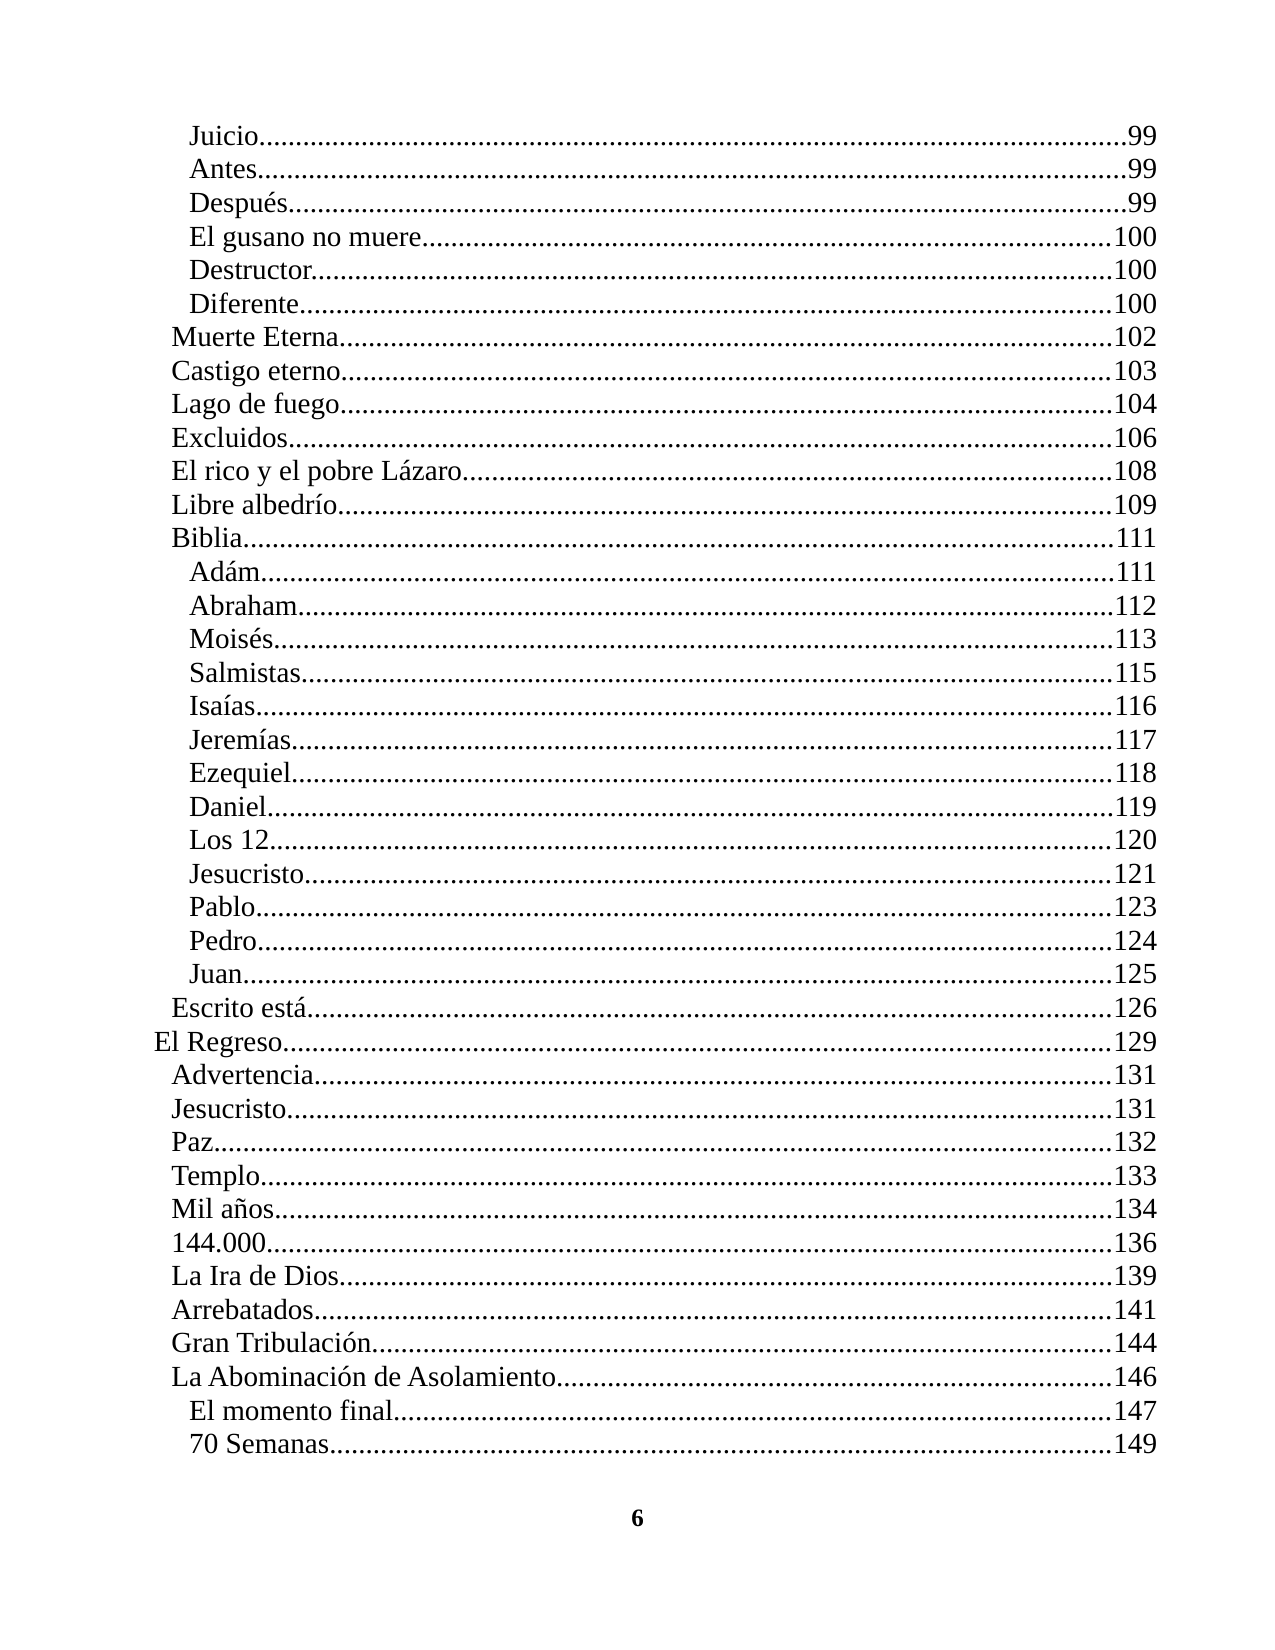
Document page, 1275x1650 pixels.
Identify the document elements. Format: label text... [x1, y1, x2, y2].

text Escrito está. 126 [171, 990, 1157, 1024]
text Juan. 125 [189, 957, 1157, 990]
text Mil años. 134 [171, 1191, 1157, 1225]
text El momento final. 147 [189, 1393, 1157, 1426]
text Castigo eterno. 103 [171, 353, 1157, 386]
text Libre albedrío. 109 [171, 487, 1157, 521]
text Salmistas. 115 [189, 655, 1157, 688]
text 70 Semanas. 149 [189, 1426, 1157, 1460]
text Jesucristo. 131 [171, 1091, 1157, 1124]
text Pablo. 123 [189, 889, 1157, 923]
text El Regreso. 129 [153, 1024, 1157, 1057]
text El rico y el pobre Lázaro. 108 [171, 453, 1157, 487]
text Muerte Eterna. 102 [171, 319, 1157, 353]
text La Ira de Dios. 139 [171, 1258, 1157, 1292]
text Arrebatados. 141 [171, 1292, 1157, 1326]
text Después. 99 [189, 185, 1157, 219]
text Templo. 133 [171, 1158, 1157, 1191]
text Antes. 99 [189, 152, 1157, 185]
text Adám. 111 [189, 554, 1157, 588]
text Daniel. 119 [189, 789, 1157, 822]
text Destructor. 100 [189, 252, 1157, 286]
text Jeremías. 117 [189, 722, 1157, 755]
text El gusano no muere. 100 [189, 219, 1157, 252]
text Moisés. 113 [189, 621, 1157, 655]
text Los 12. 120 [189, 822, 1157, 856]
text Juicio. 99 [189, 118, 1157, 152]
text Abraham. 112 [189, 588, 1157, 621]
text Isaías. 116 [189, 688, 1157, 722]
text Diferente. 100 [189, 286, 1157, 319]
text Jesucristo. 121 [189, 856, 1157, 889]
text Pedro. 124 [189, 923, 1157, 957]
text Advertencia. 131 [171, 1057, 1157, 1091]
text Excluidos. 106 [171, 420, 1157, 453]
text Gran Tribulación. 144 [171, 1326, 1157, 1359]
text 144.000 136 [171, 1225, 1157, 1258]
text La Abominación de Asolamiento. 146 [171, 1359, 1157, 1393]
text Biblia. 111 [171, 521, 1157, 554]
text Ezequiel. 118 [189, 755, 1157, 789]
text Lago de fuego. 104 [171, 386, 1157, 420]
text Paz. 132 [171, 1124, 1157, 1158]
